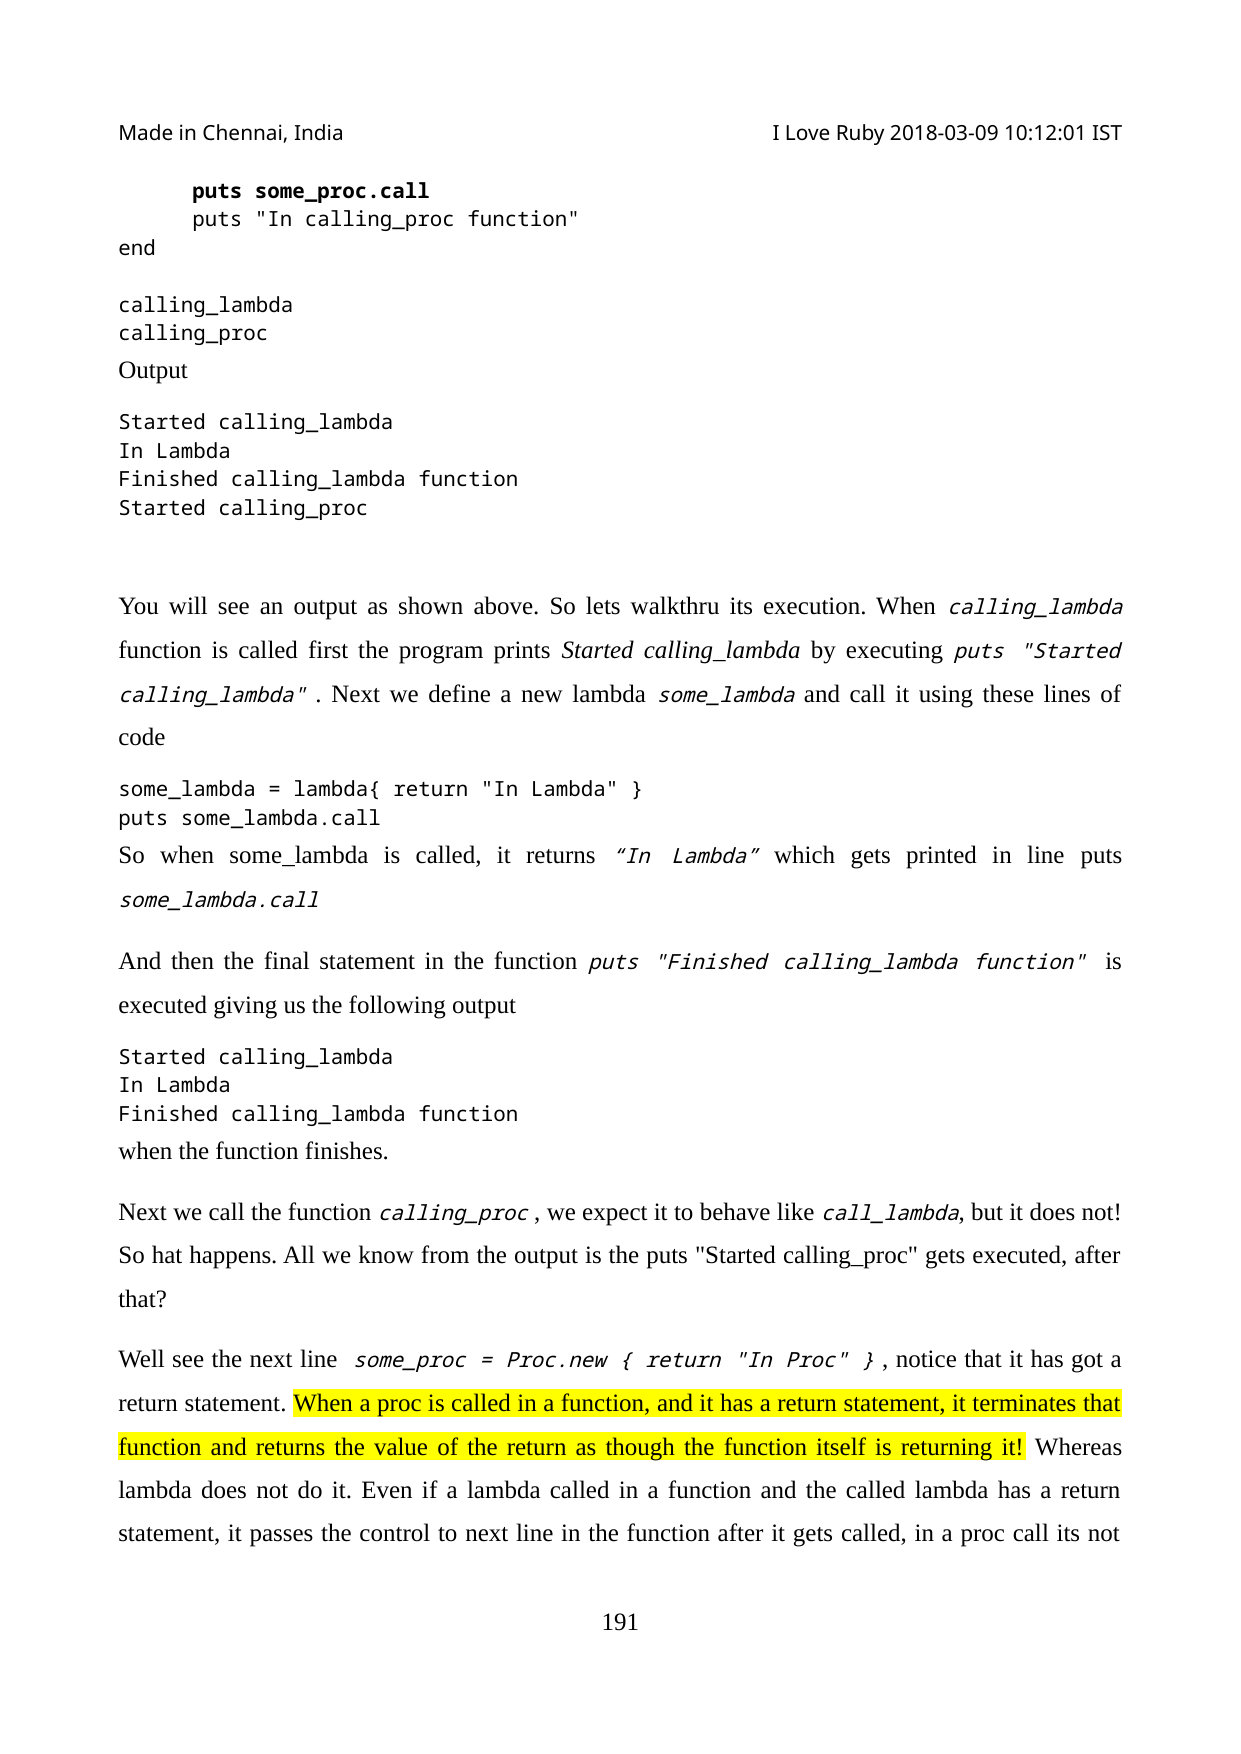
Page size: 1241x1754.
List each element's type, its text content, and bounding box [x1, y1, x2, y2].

text when the function finishes. [118, 1136, 1122, 1165]
text Started calling_proc [118, 493, 1122, 521]
text And then the final statement in the function puts "Finished calling_lambda function" is executed giving us the following output [118, 946, 1122, 1018]
text In Lambda [118, 1070, 1122, 1099]
text Next we call the function calling_proc , we expect it to behave like call_lambda, but it does not! So hat happens. All we know from the output is the puts "Started calling_proc" gets executed, after that? [118, 1197, 1122, 1312]
text Started calling_lambda [118, 407, 1122, 436]
text In Lambda [118, 436, 1122, 464]
text end [118, 233, 1122, 261]
text some_lambda = lambda{ return "In Lambda" } [118, 774, 1122, 803]
text calling_lambda [118, 290, 1122, 318]
text Finished calling_lambda function [118, 464, 1122, 493]
text Finished calling_lambda function [118, 1099, 1122, 1127]
text Well see the next line some_proc = Proc.new { return "In Proc" } , notice that it has got a return statement. When a proc is called in a function, and it has a return statement, it terminates that function and returns the value of the return as though the function itself is returning it! Whereas lambda does not do it. Even if a lambda called in a function and the called lambda has a return statement, it passes the control to next line in the function after it gets called, in a proc call its not [118, 1344, 1122, 1547]
text Output [118, 356, 1122, 384]
text puts some_lambda.call [118, 803, 1122, 831]
text So when some_lambda is called, it returns “In Lambda” which gets printed in line puts some_lambda.call [118, 840, 1122, 913]
text puts "In calling_proc function" [118, 204, 1122, 233]
text Started calling_lambda [118, 1042, 1122, 1070]
text You will see an output as shown above. So lets walkthru its execution. When calling_lambda function is called first the program prints Started calling_lambda by executing puts "Started calling_lambda" . Next we define a new lambda some_lambda and call it using these lines of code [118, 591, 1122, 751]
text calling_proc [118, 318, 1122, 347]
text puts some_proc.call [118, 176, 1122, 204]
